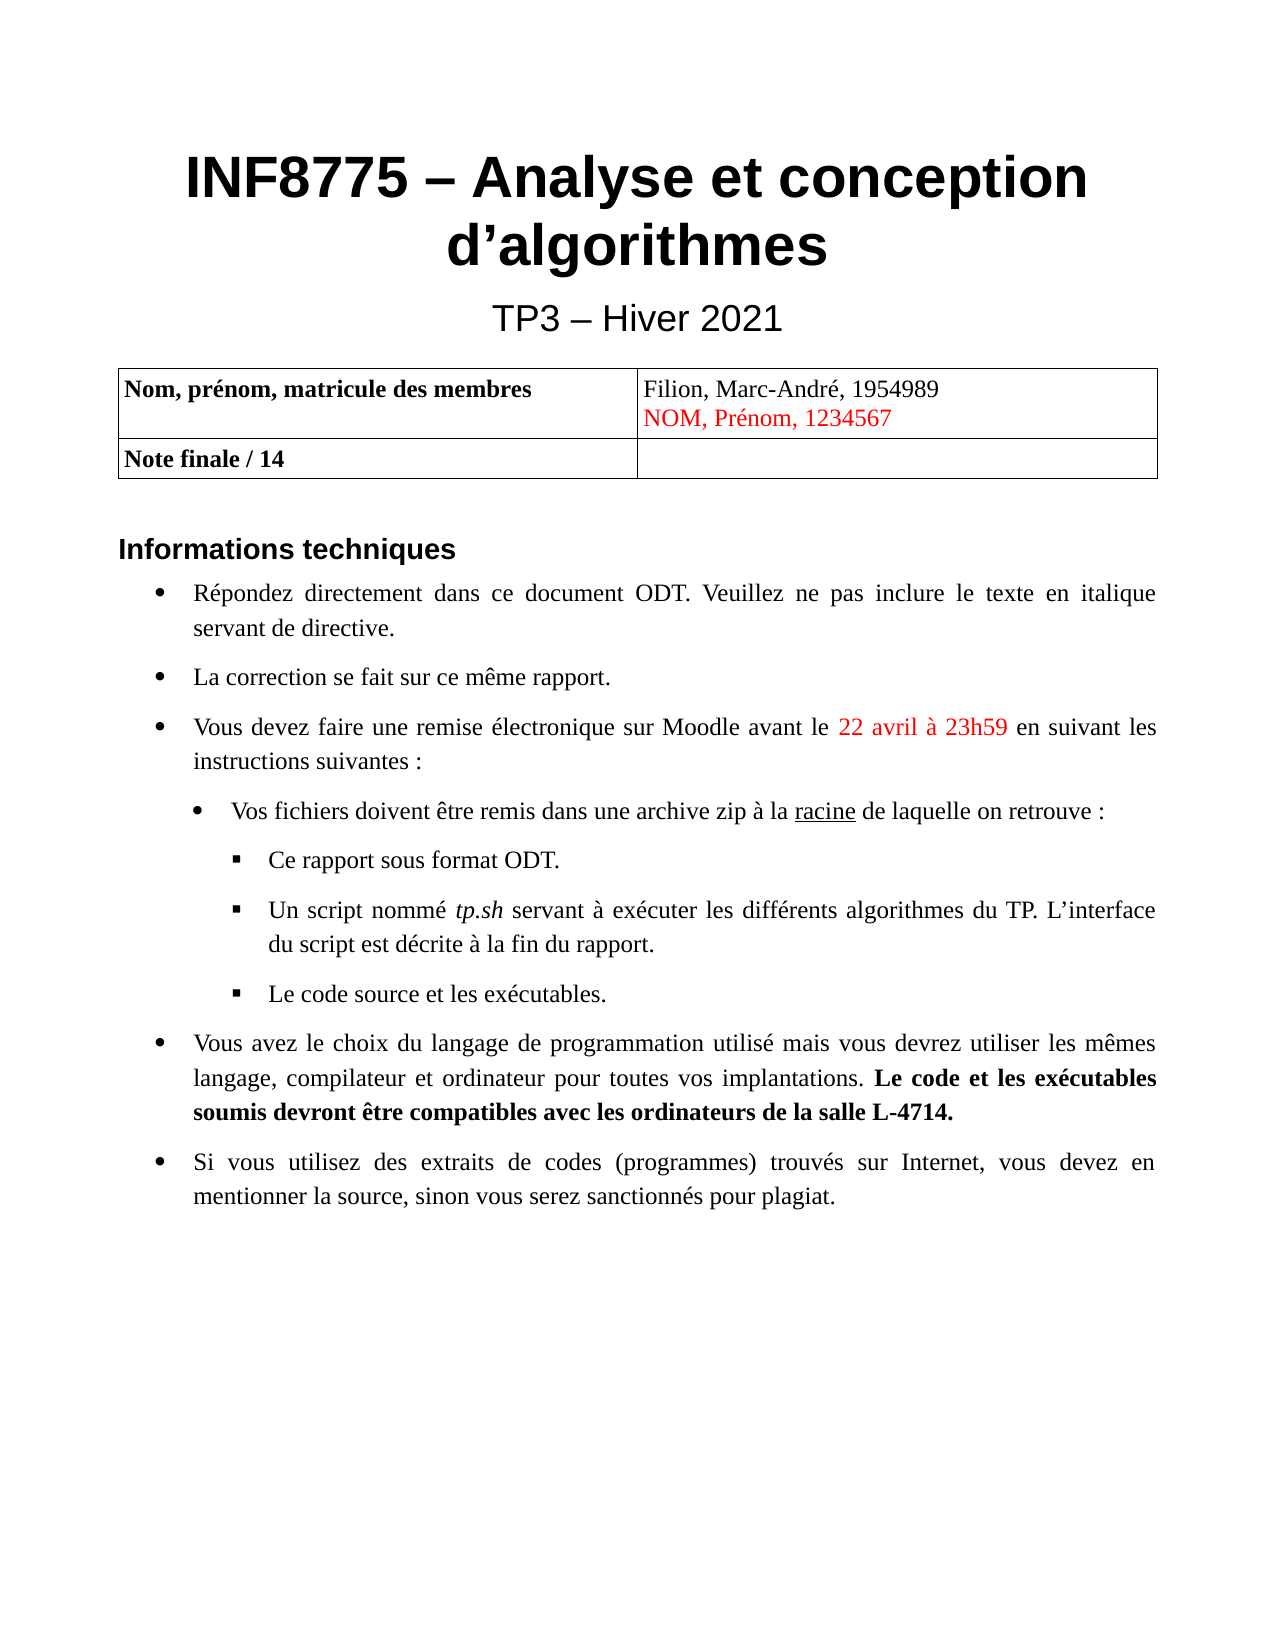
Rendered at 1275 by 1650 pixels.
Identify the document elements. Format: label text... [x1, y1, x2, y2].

text INF8775 – Analyse et conception d’algorithmes [118, 143, 1157, 277]
list Répondez directement dans ce document ODT. Veuillez ne pas inclure le texte en italique servant de directive. [156, 578, 1157, 642]
list La correction se fait sur ce même rapport. [156, 662, 1157, 691]
table_cell [638, 439, 1157, 478]
list Vos fichiers doivent être remis dans une archive zip à la racine de laquelle on retrouve : [193, 796, 1157, 824]
list Vous avez le choix du langage de programmation utilisé mais vous devrez utiliser les mêmes langage, compilateur et ordinateur pour toutes vos implantations. Le code et les exécutables soumis devront être compatibles avec les ordinateurs de la salle L-4714. [156, 1028, 1157, 1126]
list Vous devez faire une remise électronique sur Moodle avant le 22 avril à 23h59 en suivant les instructions suivantes : [156, 712, 1157, 775]
table_header Nom, prénom, matricule des membres [119, 369, 637, 437]
list Un script nommé tp.sh servant à exécuter les différents algorithmes du TP. L’interface du script est décrite à la fin du rapport. [231, 895, 1157, 958]
list Ce rapport sous format ODT. [231, 845, 1157, 874]
list Si vous utilisez des extraits de codes (programmes) trouvés sur Internet, vous devez en mentionner la source, sinon vous serez sanctionnés pour plagiat. [156, 1147, 1157, 1210]
table_header Filion, Marc-André, 1954989 NOM, Prénom, 1234567 [638, 369, 1157, 437]
subtitle Informations techniques [118, 532, 1157, 566]
list Le code source et les exécutables. [231, 979, 1157, 1007]
text TP3 – Hiver 2021 [118, 296, 1157, 339]
table_cell Note finale / 14 [119, 439, 637, 478]
